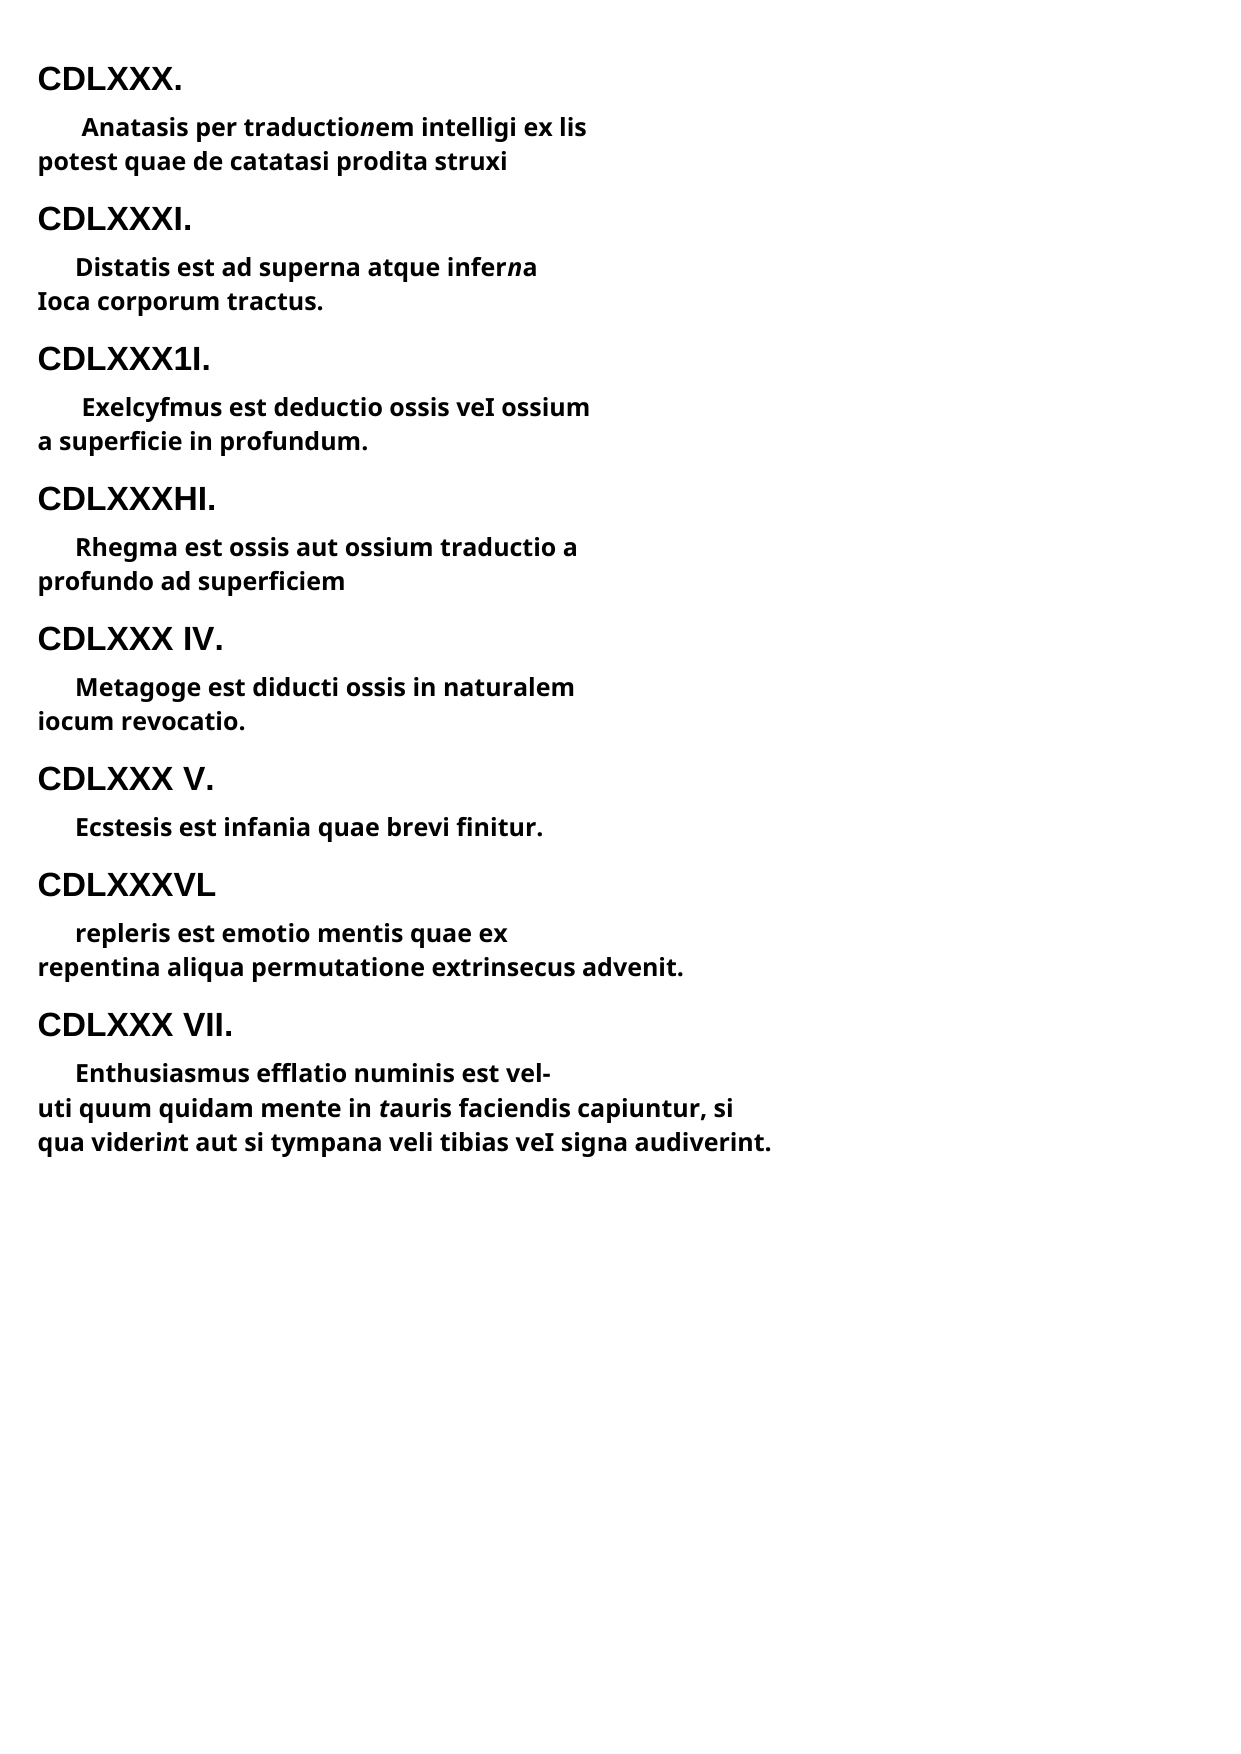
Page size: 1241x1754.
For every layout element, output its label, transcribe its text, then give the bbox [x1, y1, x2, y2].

subtitle CDLXXX1I. [37, 338, 1203, 377]
subtitle CDLXXX. [37, 58, 1203, 97]
text Ecstesis est infania quae brevi finitur. [37, 810, 1203, 844]
subtitle CDLXXXHI. [37, 479, 1203, 517]
text Metagoge est diducti ossis in naturalem iocum revocatio. [37, 670, 1203, 738]
subtitle CDLXXXI. [37, 198, 1203, 237]
subtitle CDLXXX VII. [37, 1005, 1203, 1044]
text Exelcyfmus est deductio ossis veI ossium a superficie in profundum. [37, 390, 1203, 458]
text repleris est emotio mentis quae ex repentina aliqua permutatione extrinsecus advenit. [37, 916, 1203, 984]
subtitle CDLXXX V. [37, 759, 1203, 797]
text Distatis est ad superna atque inferna Ioca corporum tractus. [37, 249, 1203, 318]
subtitle CDLXXXVL [37, 865, 1203, 903]
text Enthusiasmus efflatio numinis est vel- uti quum quidam mente in tauris faciendis capiuntur, si qua viderint aut si tympana veli tibias veI signa audiverint. [37, 1056, 1203, 1158]
subtitle CDLXXX IV. [37, 619, 1203, 657]
text Anatasis per traductionem intelligi ex lis potest quae de catatasi prodita struxi [37, 109, 1203, 178]
text Rhegma est ossis aut ossium traductio a profundo ad superficiem [37, 530, 1203, 598]
